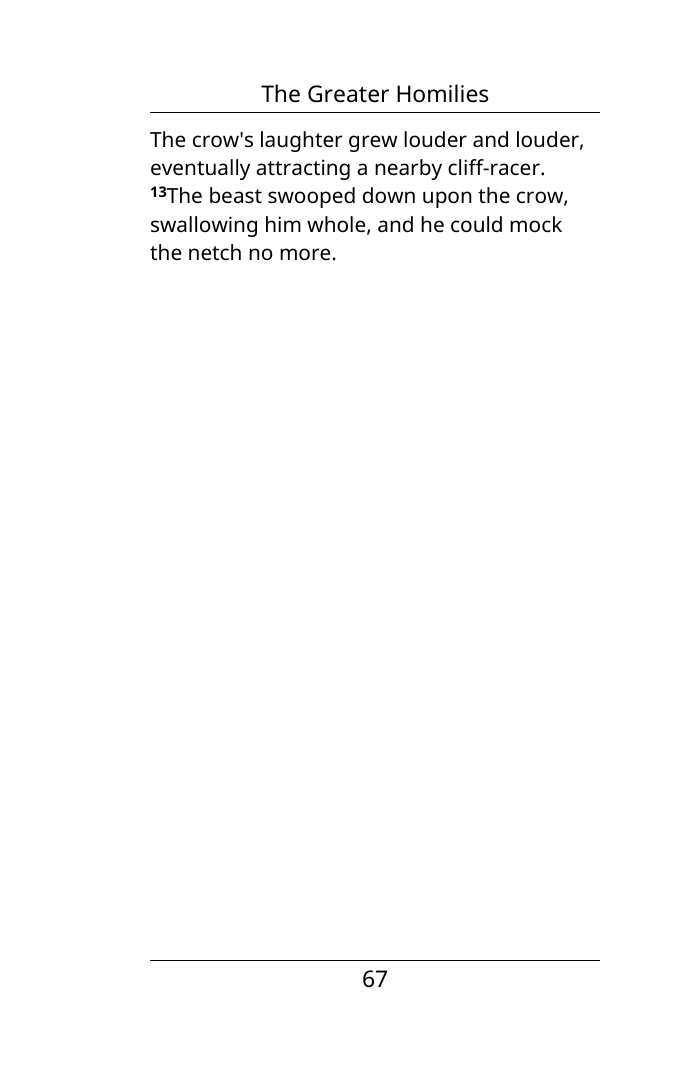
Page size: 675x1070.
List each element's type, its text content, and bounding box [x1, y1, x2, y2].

text The crow's laughter grew louder and louder, eventually attracting a nearby cliff-racer. 13The beast swooped down upon the crow, swallowing him whole, and he could mock the netch no more. [150, 125, 600, 267]
